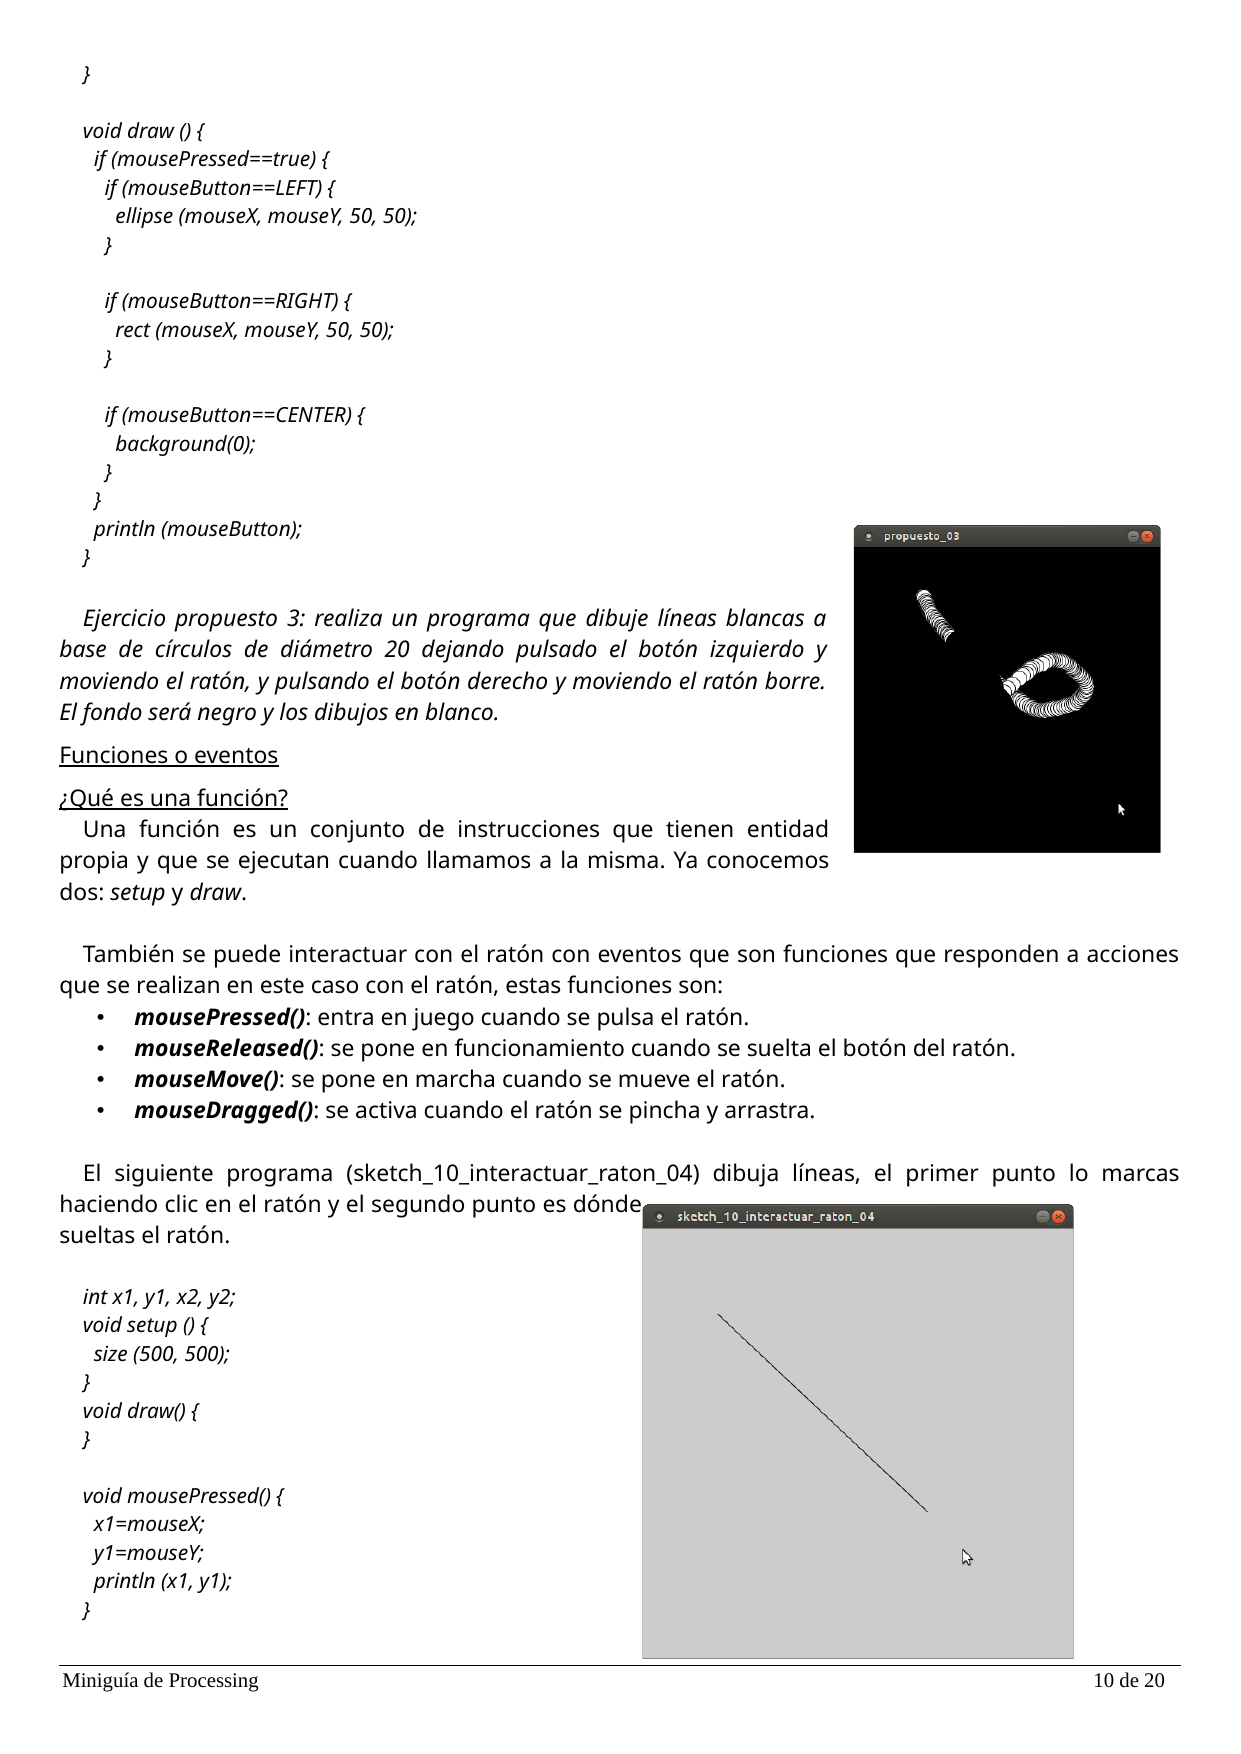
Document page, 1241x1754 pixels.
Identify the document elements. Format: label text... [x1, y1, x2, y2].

text if (mouseButton==LEFT) { [59, 173, 1181, 201]
text ellipse (mouseX, mouseY, 50, 50); [59, 201, 1181, 230]
text void draw() { [59, 1396, 642, 1424]
picture [853, 525, 1161, 853]
text También se puede interactuar con el ratón con eventos que son funciones que responden a acciones que se realizan en este caso con el ratón, estas funciones son: [59, 938, 1181, 1001]
text x1=mouseX; [59, 1509, 642, 1538]
text [1074, 1310, 1181, 1339]
text Ejercicio propuesto 3: realiza un programa que dibuje líneas blancas a base de círculos de diámetro 20 dejando pulsado el botón izquierdo y moviendo el ratón, y pulsando el botón derecho y moviendo el ratón borre. El fondo será negro y los dibujos en blanco. [59, 602, 853, 727]
text [1074, 1538, 1181, 1566]
text } [59, 1595, 642, 1623]
text void setup () { [59, 1310, 642, 1339]
text if (mouseButton==CENTER) { [59, 400, 1181, 429]
text [1074, 1339, 1181, 1367]
text [1074, 1509, 1181, 1538]
text [1161, 542, 1181, 571]
text background(0); [59, 429, 1181, 457]
text [1074, 1595, 1181, 1623]
text [1074, 1396, 1181, 1424]
text y1=mouseY; [59, 1538, 642, 1566]
text ¿Qué es una función? [59, 782, 853, 813]
text void mousePressed() { [59, 1481, 642, 1509]
text int x1, y1, x2, y2; [59, 1282, 642, 1310]
text } [59, 542, 853, 571]
text size (500, 500); [59, 1339, 642, 1367]
text [1074, 1566, 1181, 1595]
text [1074, 1367, 1181, 1396]
text Funciones o eventos [59, 739, 853, 770]
text El siguiente programa (sketch_10_interactuar_raton_04) dibuja líneas, el primer punto lo marcas haciendo clic en el ratón y el segundo punto es dónde sueltas el ratón. [59, 1157, 1181, 1251]
text } [59, 1367, 642, 1396]
text [1074, 1481, 1181, 1509]
text } [59, 343, 1181, 372]
text println (mouseButton); [59, 514, 1181, 542]
text [1161, 782, 1181, 813]
text println (x1, y1); [59, 1566, 642, 1595]
text rect (mouseX, mouseY, 50, 50); [59, 315, 1181, 343]
text } [59, 1424, 642, 1453]
text } [59, 59, 1181, 87]
text } [59, 457, 1181, 486]
text void draw () { [59, 116, 1181, 144]
list mouseReleased(): se pone en funcionamiento cuando se suelta el botón del ratón. [97, 1032, 1181, 1063]
text if (mousePressed==true) { [59, 144, 1181, 173]
text } [59, 486, 1181, 514]
text [1074, 1282, 1181, 1310]
text if (mouseButton==RIGHT) { [59, 287, 1181, 315]
text [1074, 1424, 1181, 1453]
picture [642, 1204, 1074, 1659]
list mouseDragged(): se activa cuando el ratón se pincha y arrastra. [97, 1094, 1181, 1126]
list mouseMove(): se pone en marcha cuando se mueve el ratón. [97, 1063, 1181, 1094]
text Una función es un conjunto de instrucciones que tienen entidad propia y que se ejecutan cuando llamamos a la misma. Ya conocemos dos: setup y draw. [59, 813, 1181, 907]
text } [59, 230, 1181, 258]
text [1161, 739, 1181, 770]
list mousePressed(): entra en juego cuando se pulsa el ratón. [97, 1001, 1181, 1032]
